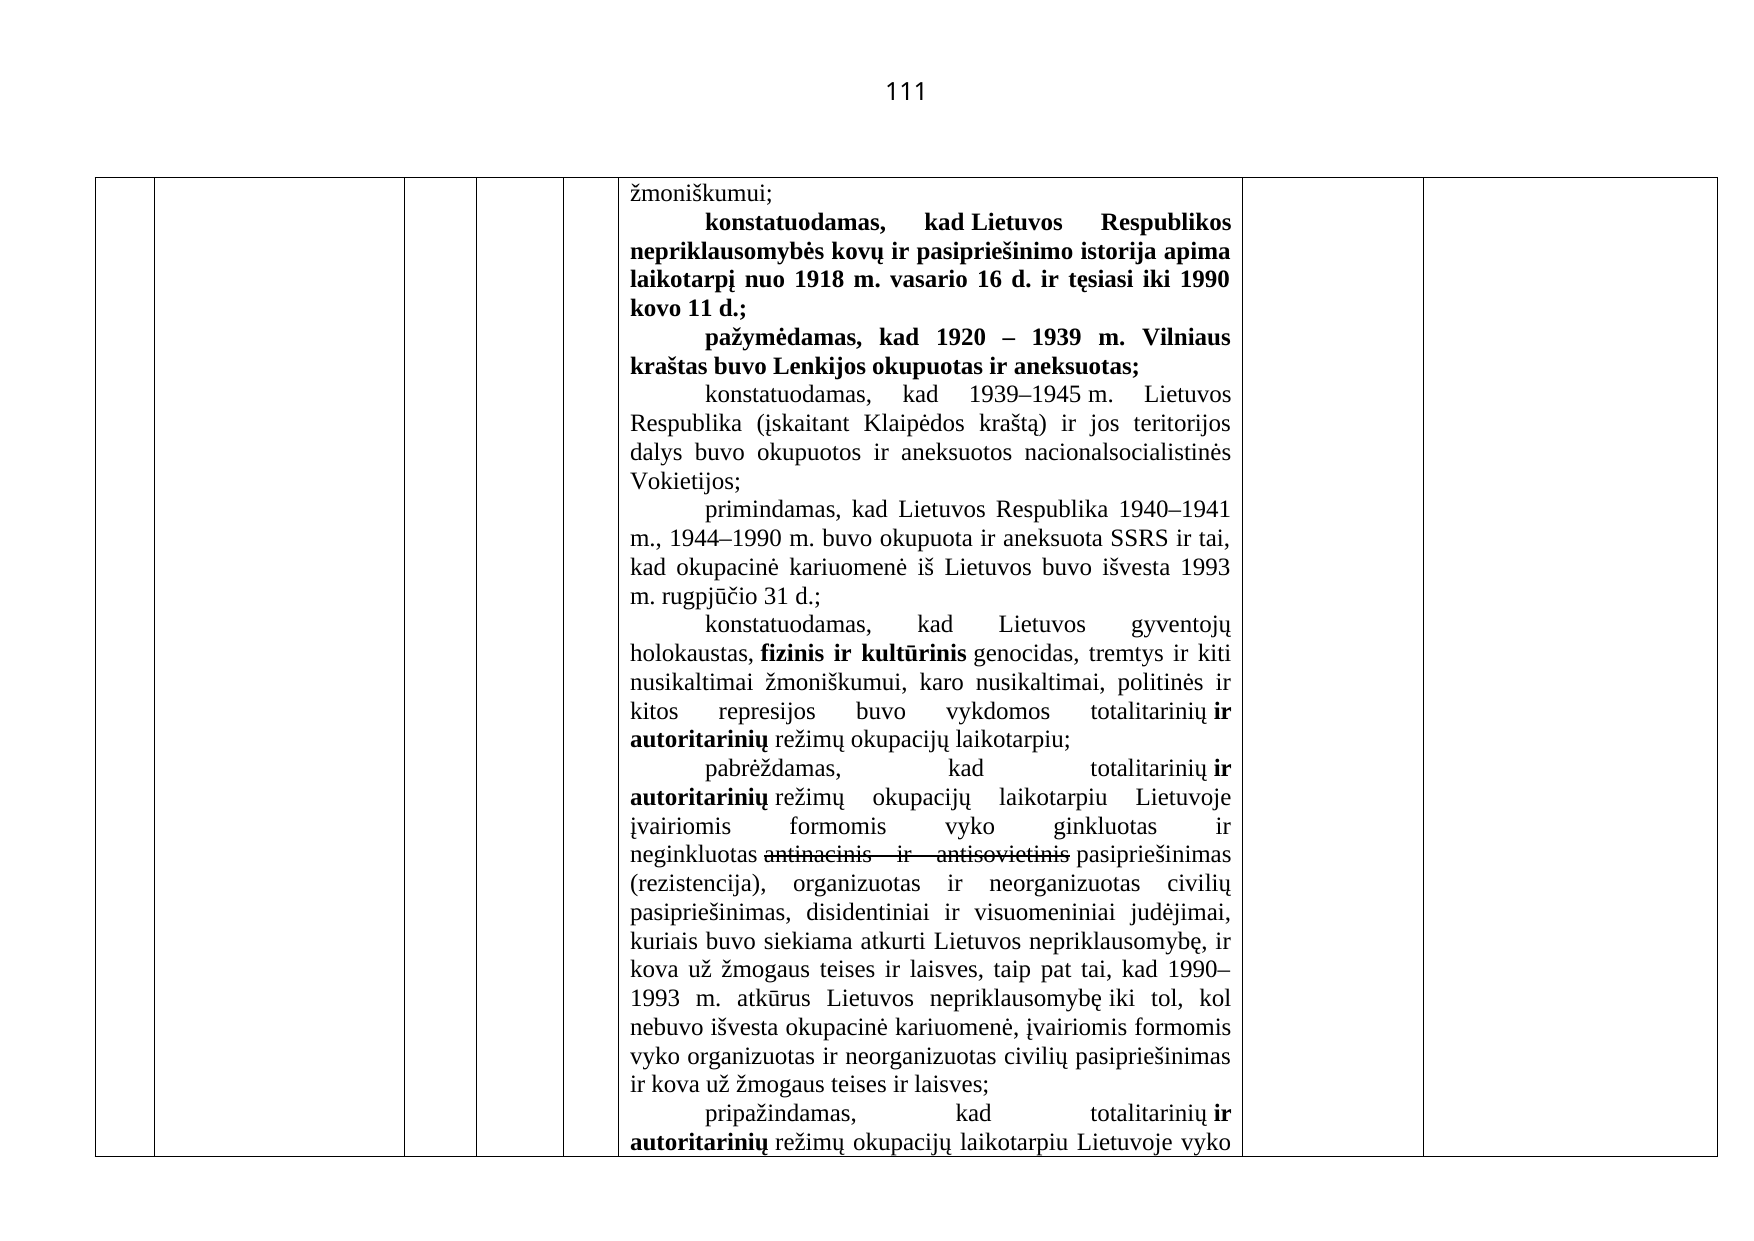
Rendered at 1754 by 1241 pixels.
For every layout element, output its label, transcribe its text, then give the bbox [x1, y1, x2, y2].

table_cell [477, 178, 563, 1156]
table_cell žmoniškumui; konstatuodamas, kad Lietuvos Respublikos nepriklausomybės kovų ir pasipriešinimo istorija apima laikotarpį nuo 1918 m. vasario 16 d. ir tęsiasi iki 1990 kovo 11 d.; pažymėdamas, kad 1920 – 1939 m. Vilniaus kraštas buvo Lenkijos okupuotas ir aneksuotas; konstatuodamas, kad 1939–1945 m. Lietuvos Respublika (įskaitant Klaipėdos kraštą) ir jos teritorijos dalys buvo okupuotos ir aneksuotos nacionalsocialistinės Vokietijos; primindamas, kad Lietuvos Respublika 1940–1941 m., 1944–1990 m. buvo okupuota ir aneksuota SSRS ir tai, kad okupacinė kariuomenė iš Lietuvos buvo išvesta 1993 m. rugpjūčio 31 d.; konstatuodamas, kad Lietuvos gyventojų holokaustas, fizinis ir kultūrinis genocidas, tremtys ir kiti nusikaltimai žmoniškumui, karo nusikaltimai, politinės ir kitos represijos buvo vykdomos totalitarinių ir autoritarinių režimų okupacijų laikotarpiu; pabrėždamas, kad totalitarinių ir autoritarinių režimų okupacijų laikotarpiu Lietuvoje įvairiomis formomis vyko ginkluotas ir neginkluotas antinacinis ir antisovietinis pasipriešinimas (rezistencija), organizuotas ir neorganizuotas civilių pasipriešinimas, disidentiniai ir visuomeniniai judėjimai, kuriais buvo siekiama atkurti Lietuvos nepriklausomybę, ir kova už žmogaus teises ir laisves, taip pat tai, kad 1990–1993 m. atkūrus Lietuvos nepriklausomybę iki tol, kol nebuvo išvesta okupacinė kariuomenė, įvairiomis formomis vyko organizuotas ir neorganizuotas civilių pasipriešinimas ir kova už žmogaus teises ir laisves; pripažindamas, kad totalitarinių ir autoritarinių režimų okupacijų laikotarpiu Lietuvoje vyko [619, 178, 1242, 1156]
table_cell [1243, 178, 1423, 1156]
table_cell [1424, 178, 1717, 1156]
table_cell [155, 178, 404, 1156]
table_cell [96, 178, 154, 1156]
table_cell [405, 178, 476, 1156]
table_cell [564, 178, 618, 1156]
